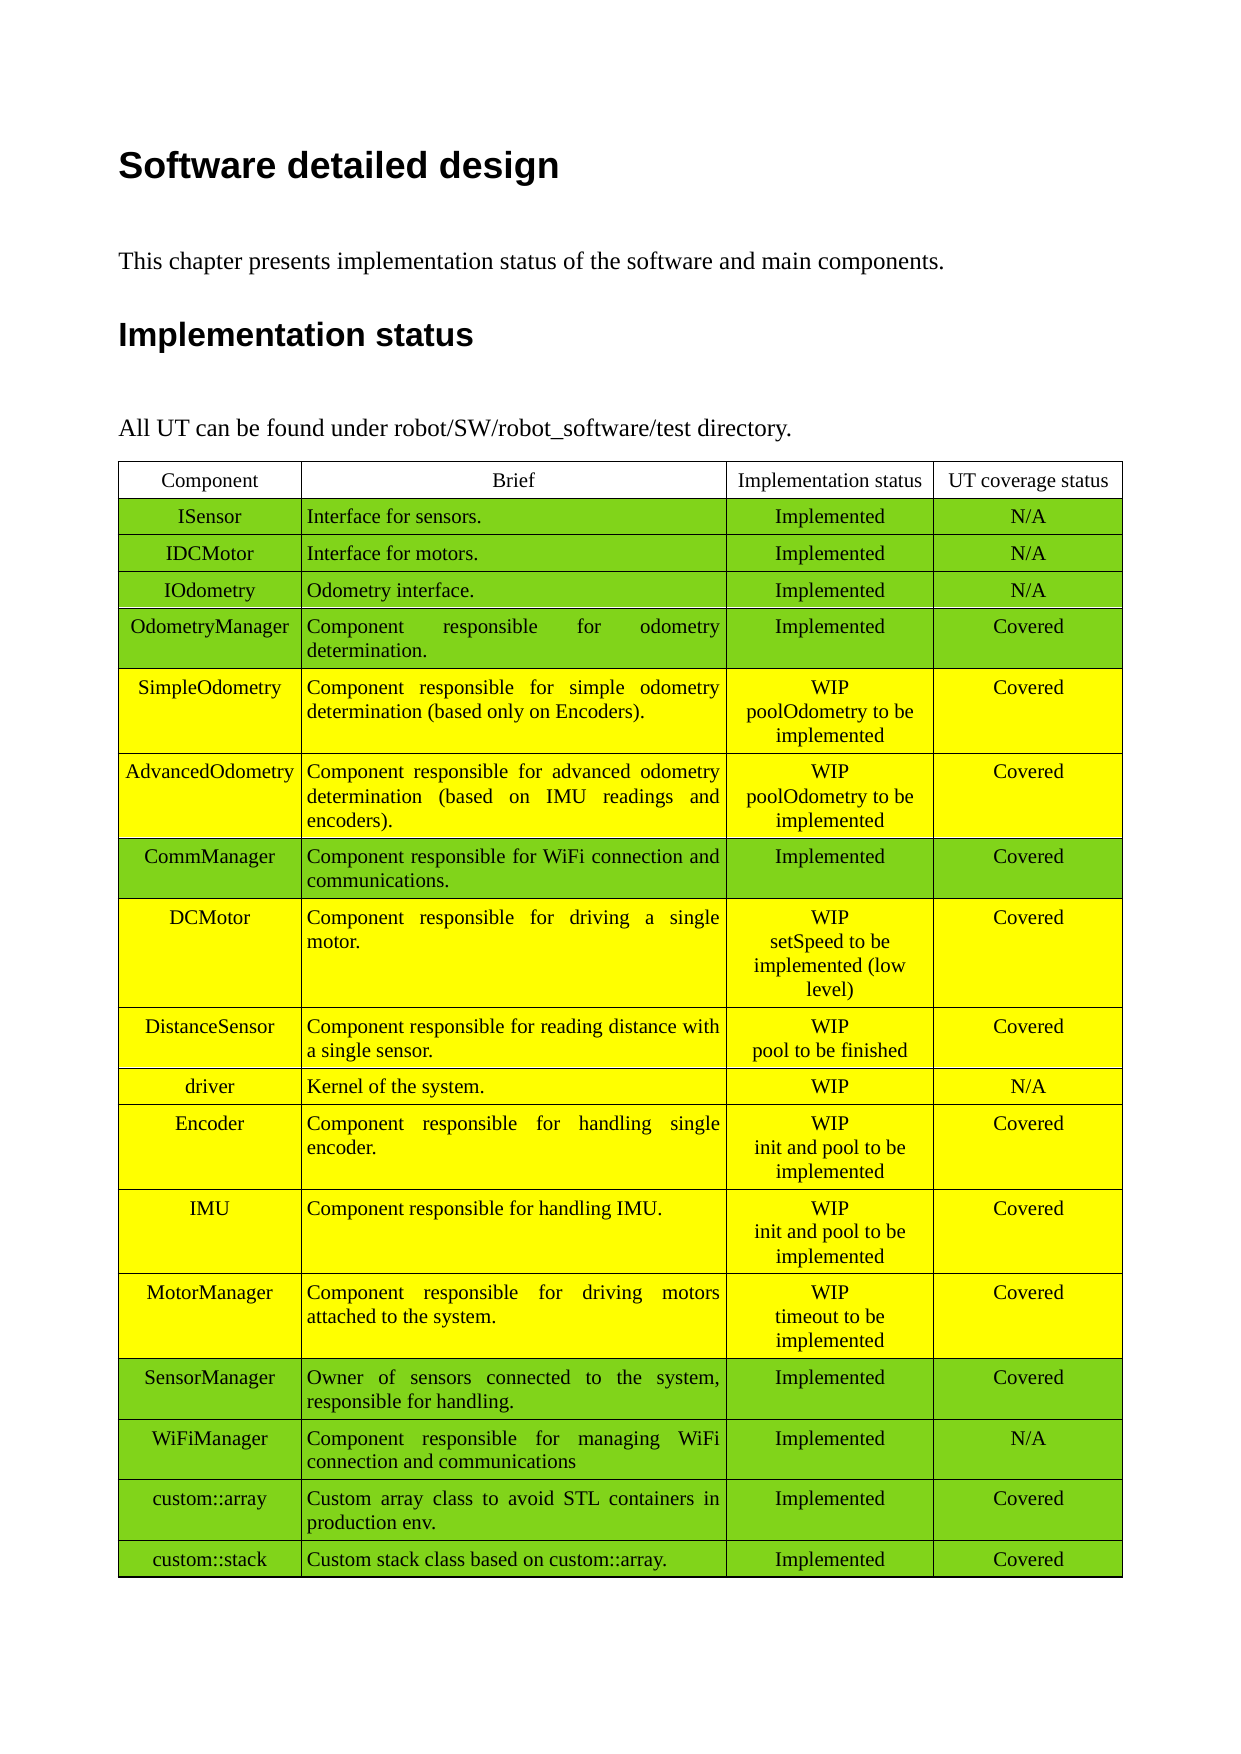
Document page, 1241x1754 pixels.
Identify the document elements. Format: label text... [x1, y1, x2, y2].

table_cell Component responsible for driving motors attached to the system. [302, 1274, 726, 1358]
table_cell Covered [934, 1541, 1122, 1576]
table_cell Implemented [727, 609, 933, 668]
table_cell Implemented [727, 572, 933, 607]
text This chapter presents implementation status of the software and main components. [118, 246, 1122, 275]
table_cell WIP init and pool to be implemented [727, 1105, 933, 1189]
table_cell WIP pool to be finished [727, 1008, 933, 1067]
table_cell Implemented [727, 499, 933, 534]
table_cell Covered [934, 1274, 1122, 1358]
table_cell Interface for sensors. [302, 499, 726, 534]
table_cell Implemented [727, 839, 933, 898]
table_cell Component responsible for WiFi connection and communications. [302, 839, 726, 898]
table_cell Component responsible for handling IMU. [302, 1190, 726, 1273]
text All UT can be found under robot/SW/robot_software/test directory. [118, 413, 1122, 442]
table_cell N/A [934, 572, 1122, 607]
table_cell Component responsible for advanced odometry determination (based on IMU readings and encoders). [302, 754, 726, 837]
table_cell Encoder [119, 1105, 301, 1189]
table_cell Kernel of the system. [302, 1069, 726, 1104]
table_cell WIP poolOdometry to be implemented [727, 669, 933, 753]
table_cell DistanceSensor [119, 1008, 301, 1067]
table_cell IMU [119, 1190, 301, 1273]
table_cell Covered [934, 839, 1122, 898]
table_cell ISensor [119, 499, 301, 534]
table_cell Interface for motors. [302, 535, 726, 571]
table_cell Covered [934, 1359, 1122, 1419]
table_cell custom::array [119, 1480, 301, 1540]
table_cell N/A [934, 535, 1122, 571]
subtitle Software detailed design [118, 143, 1122, 186]
table_cell Component responsible for simple odometry determination (based only on Encoders). [302, 669, 726, 753]
table_cell SensorManager [119, 1359, 301, 1419]
table_cell Implemented [727, 1359, 933, 1419]
table_cell IDCMotor [119, 535, 301, 571]
table_cell Covered [934, 669, 1122, 753]
table_cell Component responsible for odometry determination. [302, 609, 726, 668]
table_header Component [119, 462, 301, 498]
table_cell Component responsible for managing WiFi connection and communications [302, 1420, 726, 1479]
table_cell Covered [934, 1008, 1122, 1067]
table_cell Covered [934, 1190, 1122, 1273]
table_cell WIP [727, 1069, 933, 1104]
table_cell CommManager [119, 839, 301, 898]
table_cell Covered [934, 754, 1122, 837]
table_cell Covered [934, 609, 1122, 668]
table_cell Implemented [727, 1480, 933, 1540]
table_cell Implemented [727, 1541, 933, 1576]
table_cell N/A [934, 499, 1122, 534]
table_cell IOdometry [119, 572, 301, 607]
table_cell Component responsible for reading distance with a single sensor. [302, 1008, 726, 1067]
table_cell driver [119, 1069, 301, 1104]
table_cell Covered [934, 1480, 1122, 1540]
table_cell N/A [934, 1069, 1122, 1104]
table_cell Component responsible for driving a single motor. [302, 899, 726, 1007]
table_cell Owner of sensors connected to the system, responsible for handling. [302, 1359, 726, 1419]
subtitle Implementation status [118, 315, 1122, 353]
table_cell DCMotor [119, 899, 301, 1007]
table_cell WIP setSpeed to be implemented (low level) [727, 899, 933, 1007]
table_cell Custom stack class based on custom::array. [302, 1541, 726, 1576]
table_header UT coverage status [934, 462, 1122, 498]
table_cell Custom array class to avoid STL containers in production env. [302, 1480, 726, 1540]
table_cell Covered [934, 1105, 1122, 1189]
table_cell custom::stack [119, 1541, 301, 1576]
table_header Brief [302, 462, 726, 498]
table_cell Odometry interface. [302, 572, 726, 607]
table_cell WIP poolOdometry to be implemented [727, 754, 933, 837]
table_cell Implemented [727, 535, 933, 571]
table_cell SimpleOdometry [119, 669, 301, 753]
table_cell WIP timeout to be implemented [727, 1274, 933, 1358]
table_cell Covered [934, 899, 1122, 1007]
table_cell WIP init and pool to be implemented [727, 1190, 933, 1273]
table_header Implementation status [727, 462, 933, 498]
table_cell OdometryManager [119, 609, 301, 668]
table_cell Implemented [727, 1420, 933, 1479]
table_cell AdvancedOdometry [119, 754, 301, 837]
table_cell MotorManager [119, 1274, 301, 1358]
table_cell Component responsible for handling single encoder. [302, 1105, 726, 1189]
table_cell N/A [934, 1420, 1122, 1479]
table_cell WiFiManager [119, 1420, 301, 1479]
